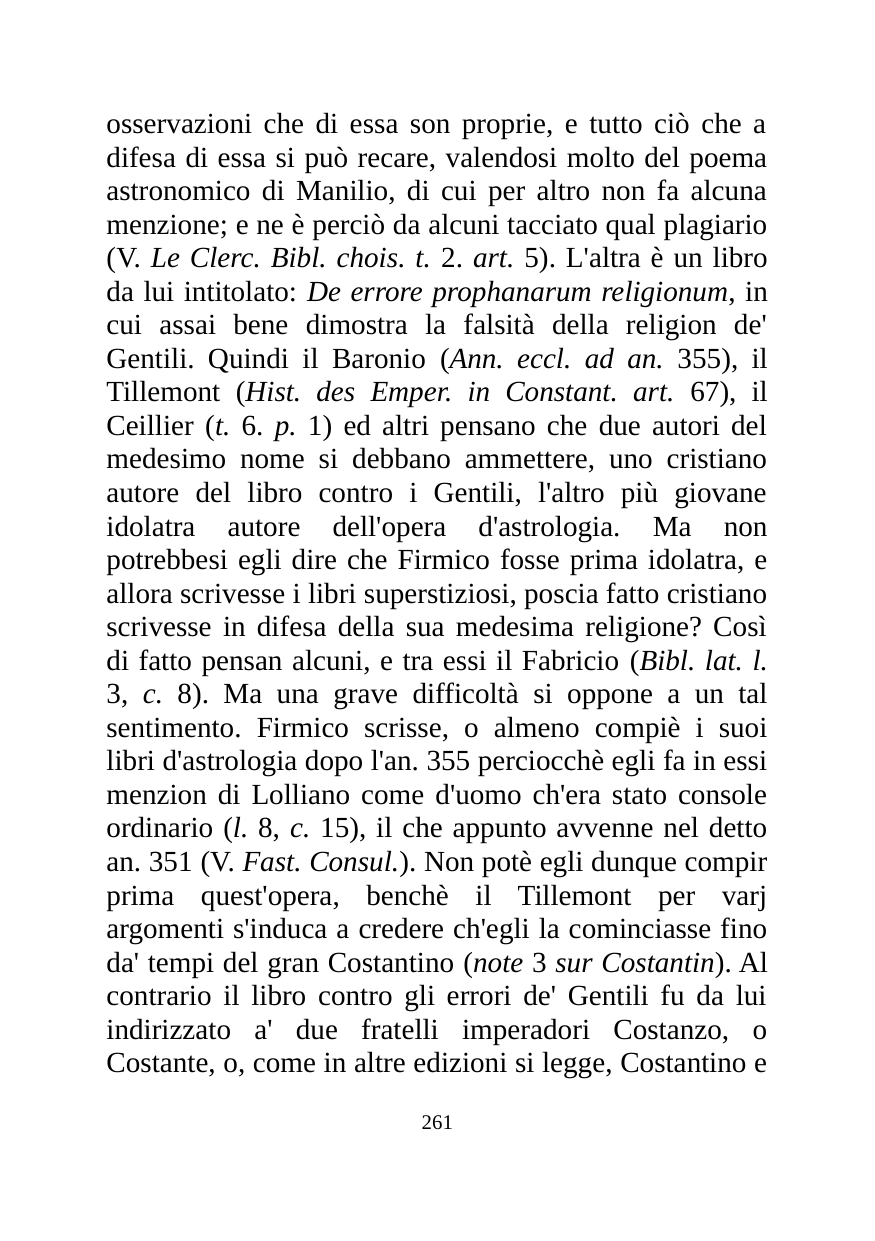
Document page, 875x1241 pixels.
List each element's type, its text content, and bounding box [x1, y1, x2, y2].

text osservazioni che di essa son proprie, e tutto ciò che a difesa di essa si può recare, valendosi molto del poema astronomico di Manilio, di cui per altro non fa alcuna menzione; e ne è perciò da alcuni tacciato qual plagiario (V. Le Clerc. Bibl. chois. t. 2. art. 5). L'altra è un libro da lui intitolato: De errore prophanarum religionum, in cui assai bene dimostra la falsità della religion de' Gentili. Quindi il Baronio (Ann. eccl. ad an. 355), il Tillemont (Hist. des Emper. in Constant. art. 67), il Ceillier (t. 6. p. 1) ed altri pensano che due autori del medesimo nome si debbano ammettere, uno cristiano autore del libro contro i Gentili, l'altro più giovane idolatra autore dell'opera d'astrologia. Ma non potrebbesi egli dire che Firmico fosse prima idolatra, e allora scrivesse i libri superstiziosi, poscia fatto cristiano scrivesse in difesa della sua medesima religione? Così di fatto pensan alcuni, e tra essi il Fabricio (Bibl. lat. l. 3, c. 8). Ma una grave difficoltà si oppone a un tal sentimento. Firmico scrisse, o almeno compiè i suoi libri d'astrologia dopo l'an. 355 perciocchè egli fa in essi menzion di Lolliano come d'uomo ch'era stato console ordinario (l. 8, c. 15), il che appunto avvenne nel detto an. 351 (V. Fast. Consul.). Non potè egli dunque compir prima quest'opera, benchè il Tillemont per varj argomenti s'induca a credere ch'egli la cominciasse fino da' tempi del gran Costantino (note 3 sur Costantin). Al contrario il libro contro gli errori de' Gentili fu da lui indirizzato a' due fratelli imperadori Costanzo, o Costante, o, come in altre edizioni si legge, Costantino e [106, 106, 768, 1079]
